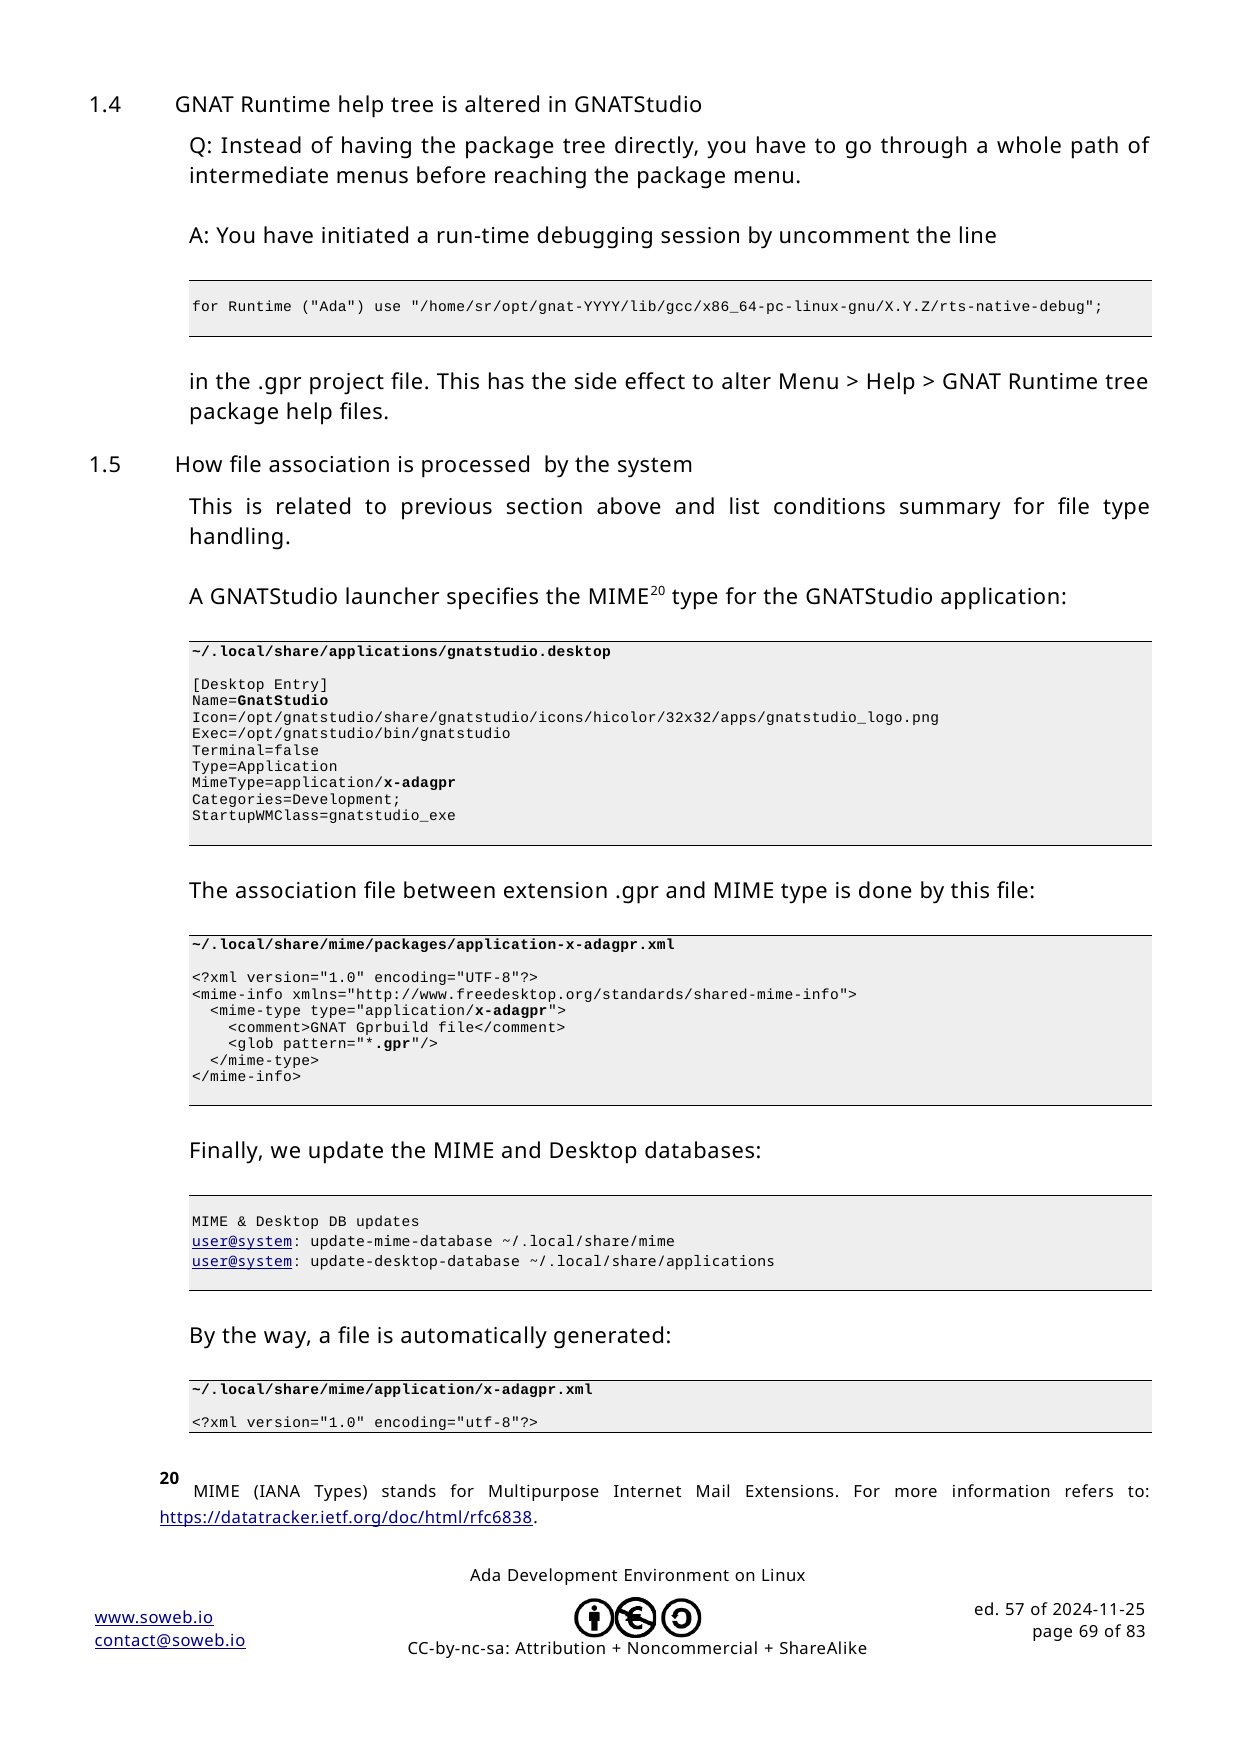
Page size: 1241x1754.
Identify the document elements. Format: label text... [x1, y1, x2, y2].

text The association file between extension .gpr and MIME type is done by this file: [189, 875, 1152, 905]
list Categories=Development; [189, 789, 1152, 806]
list ~/.local/share/mime/packages/application-x-adagpr.xml <?xml version="1.0" encoding="UTF-8"?> [189, 936, 1152, 984]
list <glob pattern="*.gpr"/> [189, 1033, 1152, 1050]
text Q: Instead of having the package tree directly, you have to go through a whole path of intermediate menus before reaching the package menu. [189, 130, 1152, 190]
list <mime-type type="application/x-adagpr"> [189, 1001, 1152, 1017]
subtitle How file association is processed by the system [88, 449, 1152, 479]
list </mime-info> [189, 1066, 1152, 1083]
list ~/.local/share/applications/gnatstudio.desktop [Desktop Entry] [189, 642, 1152, 691]
picture [660, 1597, 702, 1638]
list MIME & Desktop DB updates user@system: update-mime-database ~/.local/share/mime user@system: update-desktop-database ~/.local/share/applications [189, 1196, 1152, 1290]
list Icon=/opt/gnatstudio/share/gnatstudio/icons/hicolor/32x32/apps/gnatstudio_logo.png [189, 707, 1152, 723]
list ~/.local/share/mime/application/x-adagpr.xml <?xml version="1.0" encoding="utf-8"?> [189, 1381, 1152, 1432]
list Name=GnatStudio [189, 691, 1152, 707]
text A: You have initiated a run-time debugging session by uncomment the line [189, 220, 1152, 250]
list MimeType=application/x-adagpr [189, 773, 1152, 789]
list for Runtime ("Ada") use "/home/sr/opt/gnat-YYYY/lib/gcc/x86_64-pc-linux-gnu/X.Y.Z/rts-native-debug"; [189, 281, 1152, 336]
list <mime-info xmlns="http://www.freedesktop.org/standards/shared-mime-info"> [189, 984, 1152, 1001]
picture [573, 1597, 657, 1638]
text in the .gpr project file. This has the side effect to alter Menu > Help > GNAT Runtime tree package help files. [189, 366, 1152, 426]
text Finally, we update the MIME and Desktop databases: [189, 1106, 1152, 1195]
text By the way, a file is automatically generated: [189, 1320, 1152, 1350]
text MIME (IANA Types) stands for Multipurpose Internet Mail Extensions. For more information refers to: https://datatracker.ietf.org/doc/html/rfc6838. [159, 1466, 1152, 1528]
text A GNATStudio launcher specifies the MIME type for the GNATStudio application: [189, 581, 1152, 611]
subtitle GNAT Runtime help tree is altered in GNATStudio [88, 88, 1152, 118]
text This is related to previous section above and list conditions summary for file type handling. [189, 491, 1152, 551]
list Exec=/opt/gnatstudio/bin/gnatstudio [189, 723, 1152, 740]
list Type=Application [189, 756, 1152, 773]
list Terminal=false [189, 740, 1152, 756]
list <comment>GNAT Gprbuild file</comment> [189, 1017, 1152, 1033]
list </mime-type> [189, 1050, 1152, 1066]
list StartupWMClass=gnatstudio_exe [189, 806, 1152, 845]
